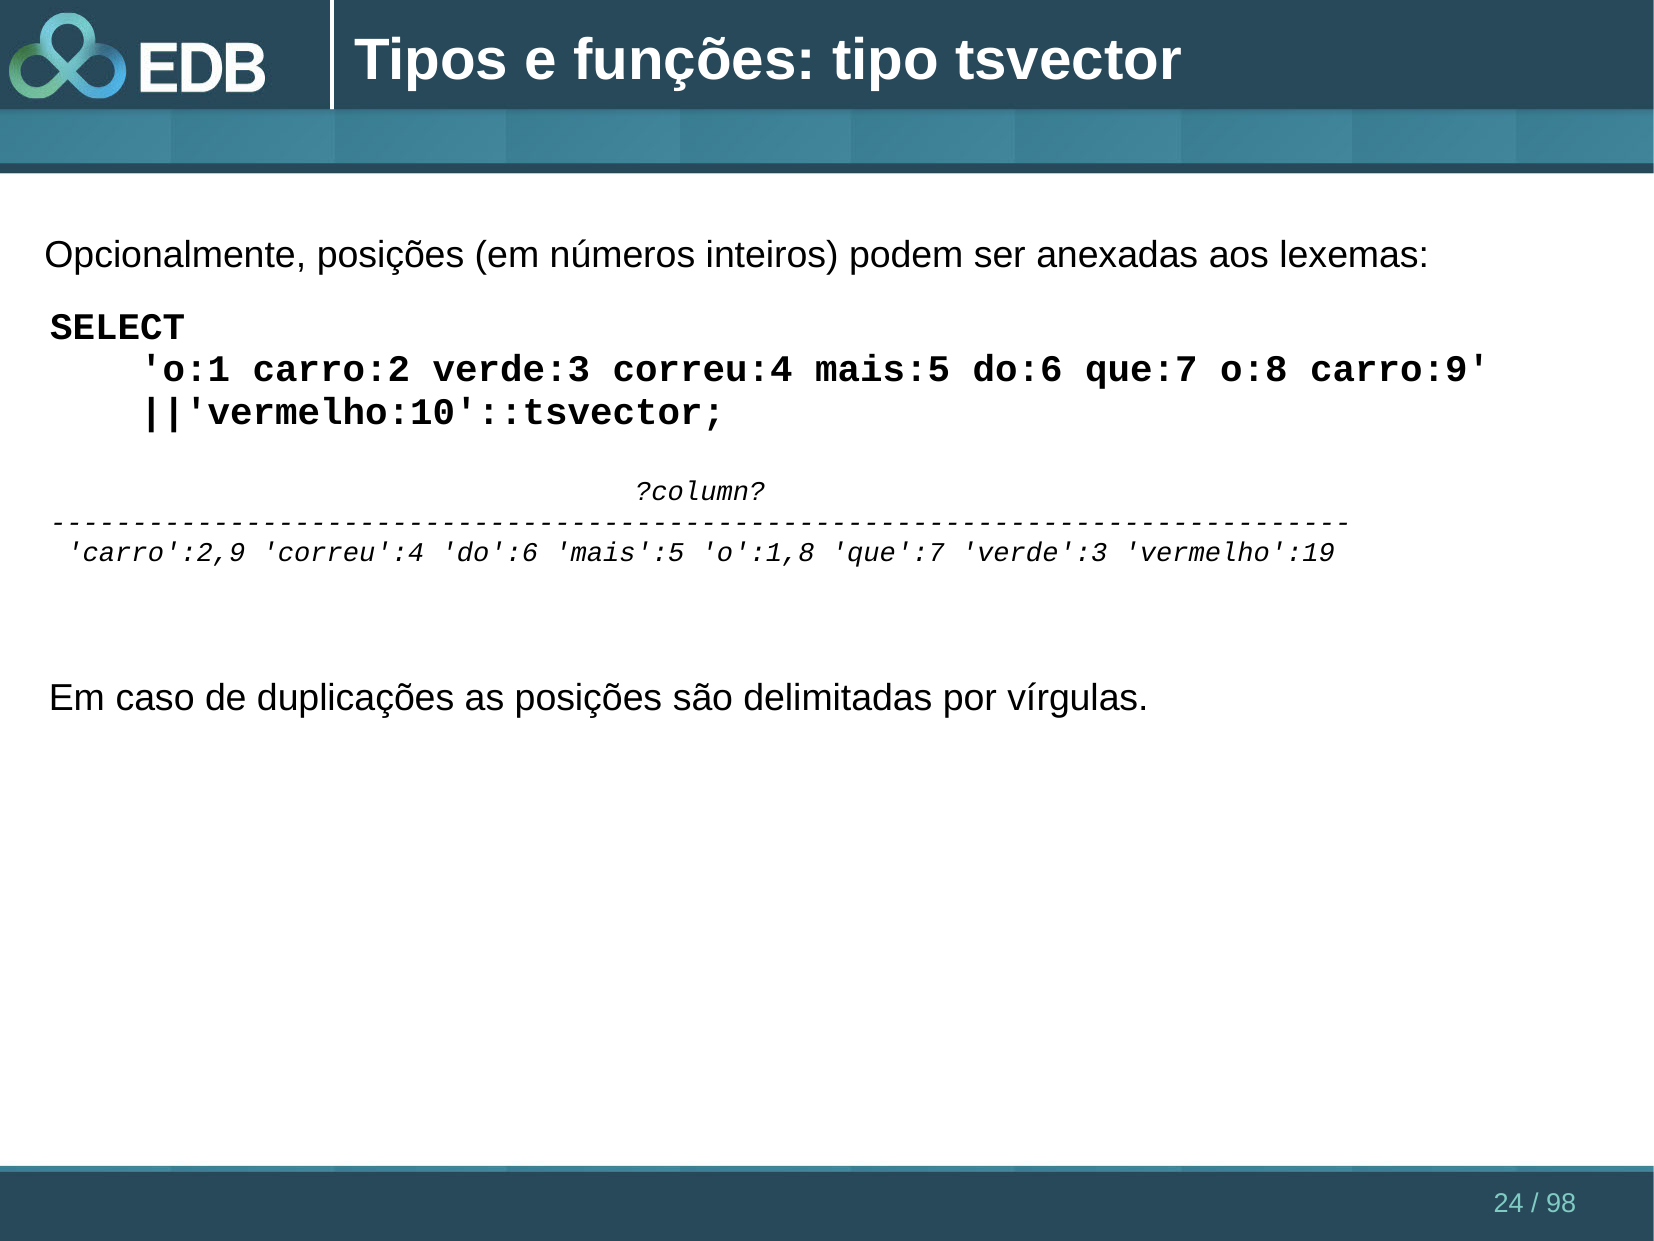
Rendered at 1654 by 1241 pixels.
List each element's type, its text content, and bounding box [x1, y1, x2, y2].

text_box SELECT 'o:1 carro:2 verde:3 correu:4 mais:5 do:6 que:7 o:8 carro:9' ||'vermelho:10'::tsvector; ?column? -------------------------------------------------------------------------------- 'carro':2,9 'correu':4 'do':6 'mais':5 'o':1,8 'que':7 'verde':3 'vermelho':19 [35, 300, 1595, 577]
text_box Em caso de duplicações as posições são delimitadas por vírgulas. [34, 669, 1182, 739]
title Tipos e funções: tipo tsvector [354, 26, 1595, 92]
text_box Opcionalmente, posições (em números inteiros) podem ser anexadas aos lexemas: [29, 226, 1595, 283]
picture [0, 0, 1654, 1241]
